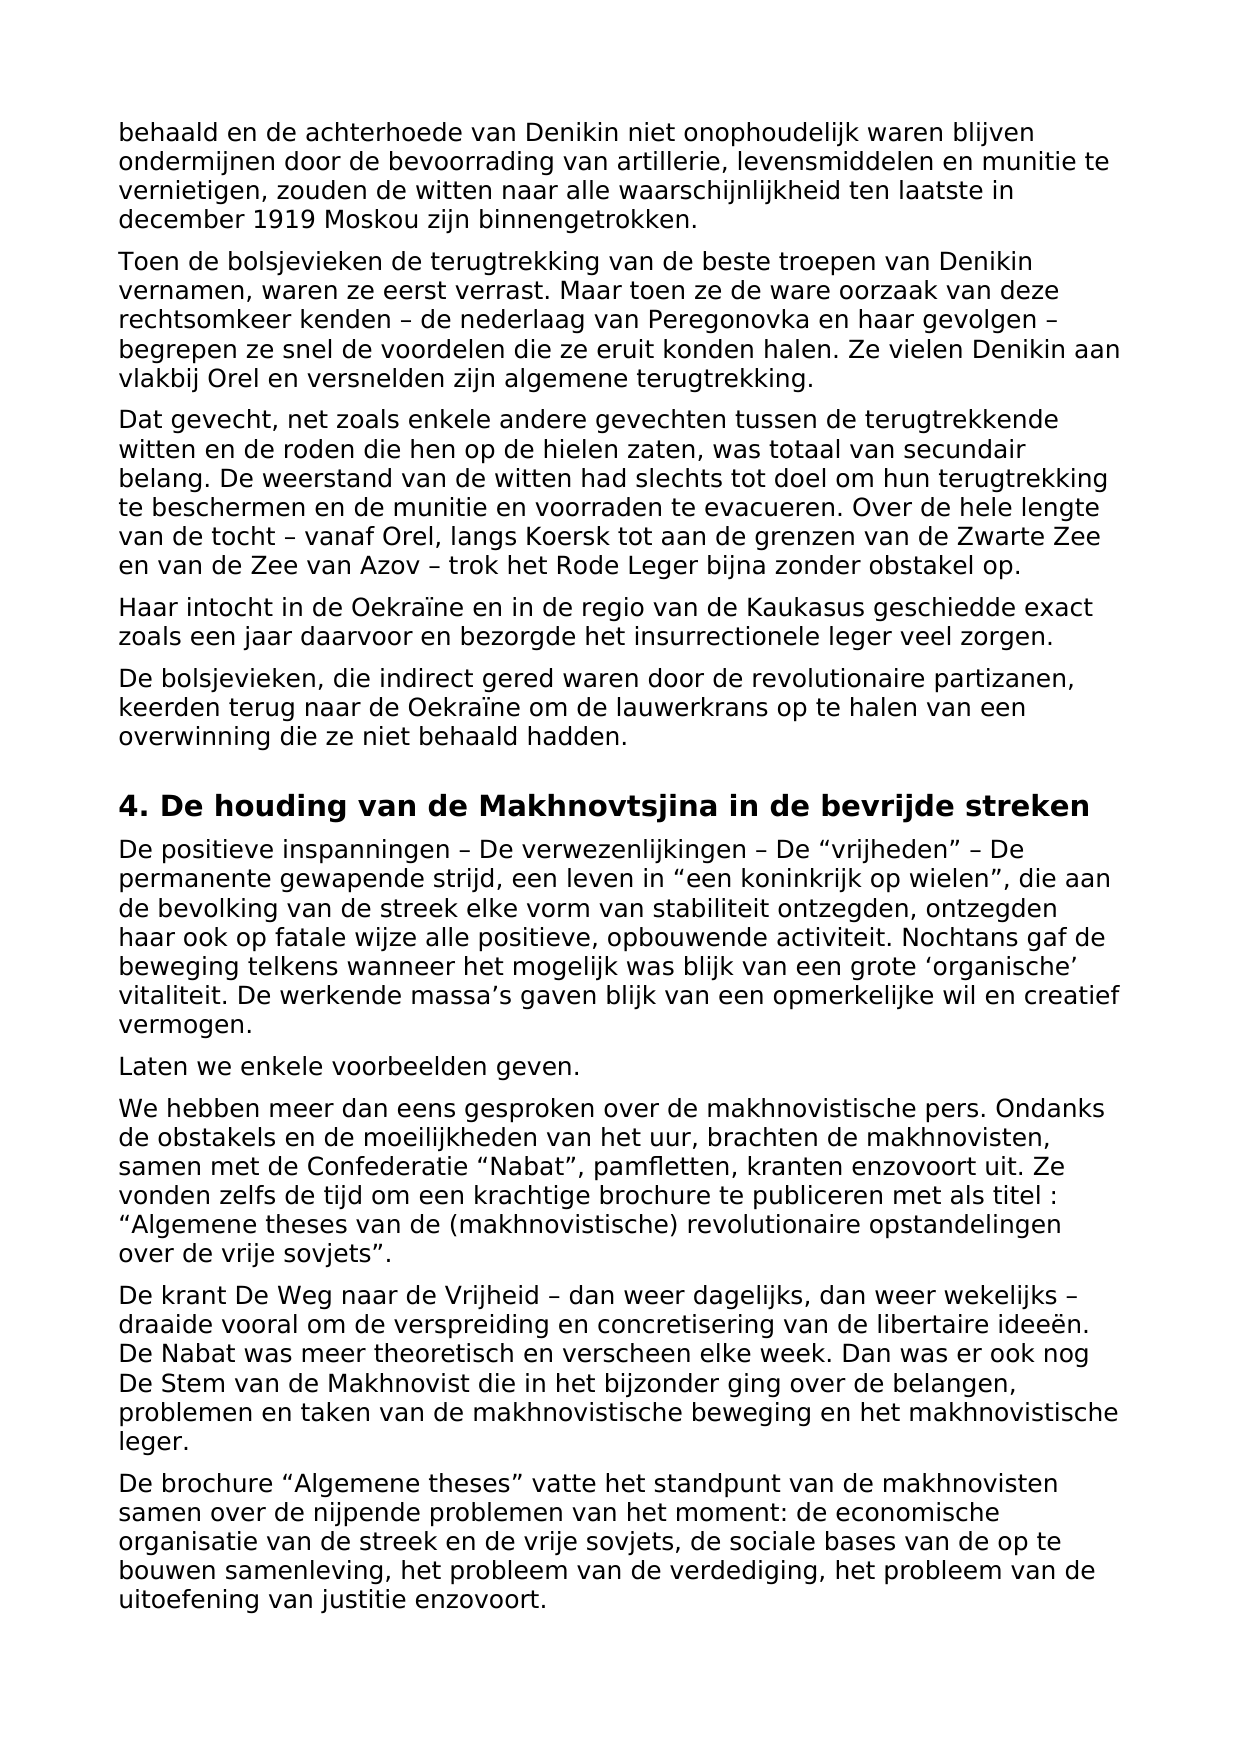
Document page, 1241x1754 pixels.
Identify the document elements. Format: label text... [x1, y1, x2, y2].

text De brochure “Algemene theses” vatte het standpunt van de makhnovisten samen over de nijpende problemen van het moment: de economische organisatie van de streek en de vrije sovjets, de sociale bases van de op te bouwen samenleving, het probleem van de verdediging, het probleem van de uitoefening van justitie enzovoort. [118, 1469, 1122, 1614]
text De bolsjevieken, die indirect gered waren door de revolutionaire partizanen, keerden terug naar de Oekraïne om de lauwerkrans op te halen van een overwinning die ze niet behaald hadden. [118, 664, 1122, 751]
text De krant De Weg naar de Vrijheid – dan weer dagelijks, dan weer wekelijks – draaide vooral om de verspreiding en concretisering van de libertaire ideeën. De Nabat was meer theoretisch en verscheen elke week. Dan was er ook nog De Stem van de Makhnovist die in het bijzonder ging over de belangen, problemen en taken van de makhnovistische beweging en het makhnovistische leger. [118, 1281, 1122, 1456]
subtitle 4. De houding van de Makhnovtsjina in de bevrijde streken [118, 789, 1122, 823]
text behaald en de achterhoede van Denikin niet onophoudelijk waren blijven ondermijnen door de bevoorrading van artillerie, levensmiddelen en munitie te vernietigen, zouden de witten naar alle waarschijnlijkheid ten laatste in december 1919 Moskou zijn binnengetrokken. [118, 118, 1122, 235]
text Dat gevecht, net zoals enkele andere gevechten tussen de terugtrekkende witten en de roden die hen op de hielen zaten, was totaal van secundair belang. De weerstand van de witten had slechts tot doel om hun terugtrekking te beschermen en de munitie en voorraden te evacueren. Over de hele lengte van de tocht – vanaf Orel, langs Koersk tot aan de grenzen van de Zwarte Zee en van de Zee van Azov – trok het Rode Leger bijna zonder obstakel op. [118, 406, 1122, 581]
text We hebben meer dan eens gesproken over de makhnovistische pers. Ondanks de obstakels en de moeilijkheden van het uur, brachten de makhnovisten, samen met de Confederatie “Nabat”, pamfletten, kranten enzovoort uit. Ze vonden zelfs de tijd om een krachtige brochure te publiceren met als titel : “Algemene theses van de (makhnovistische) revolutionaire opstandelingen over de vrije sovjets”. [118, 1094, 1122, 1269]
text De positieve inspanningen – De verwezenlijkingen – De “vrijheden” – De permanente gewapende strijd, een leven in “een koninkrijk op wielen”, die aan de bevolking van de streek elke vorm van stabiliteit ontzegden, ontzegden haar ook op fatale wijze alle positieve, opbouwende activiteit. Nochtans gaf de beweging telkens wanneer het mogelijk was blijk van een grote ‘organische’ vitaliteit. De werkende massa’s gaven blijk van een opmerkelijke wil en creatief vermogen. [118, 835, 1122, 1039]
text Laten we enkele voorbeelden geven. [118, 1052, 1122, 1081]
text Toen de bolsjevieken de terugtrekking van de beste troepen van Denikin vernamen, waren ze eerst verrast. Maar toen ze de ware oorzaak van deze rechtsomkeer kenden – de nederlaag van Peregonovka en haar gevolgen – begrepen ze snel de voordelen die ze eruit konden halen. Ze vielen Denikin aan vlakbij Orel en versnelden zijn algemene terugtrekking. [118, 247, 1122, 393]
text Haar intocht in de Oekraïne en in de regio van de Kaukasus geschiedde exact zoals een jaar daarvoor en bezorgde het insurrectionele leger veel zorgen. [118, 593, 1122, 651]
